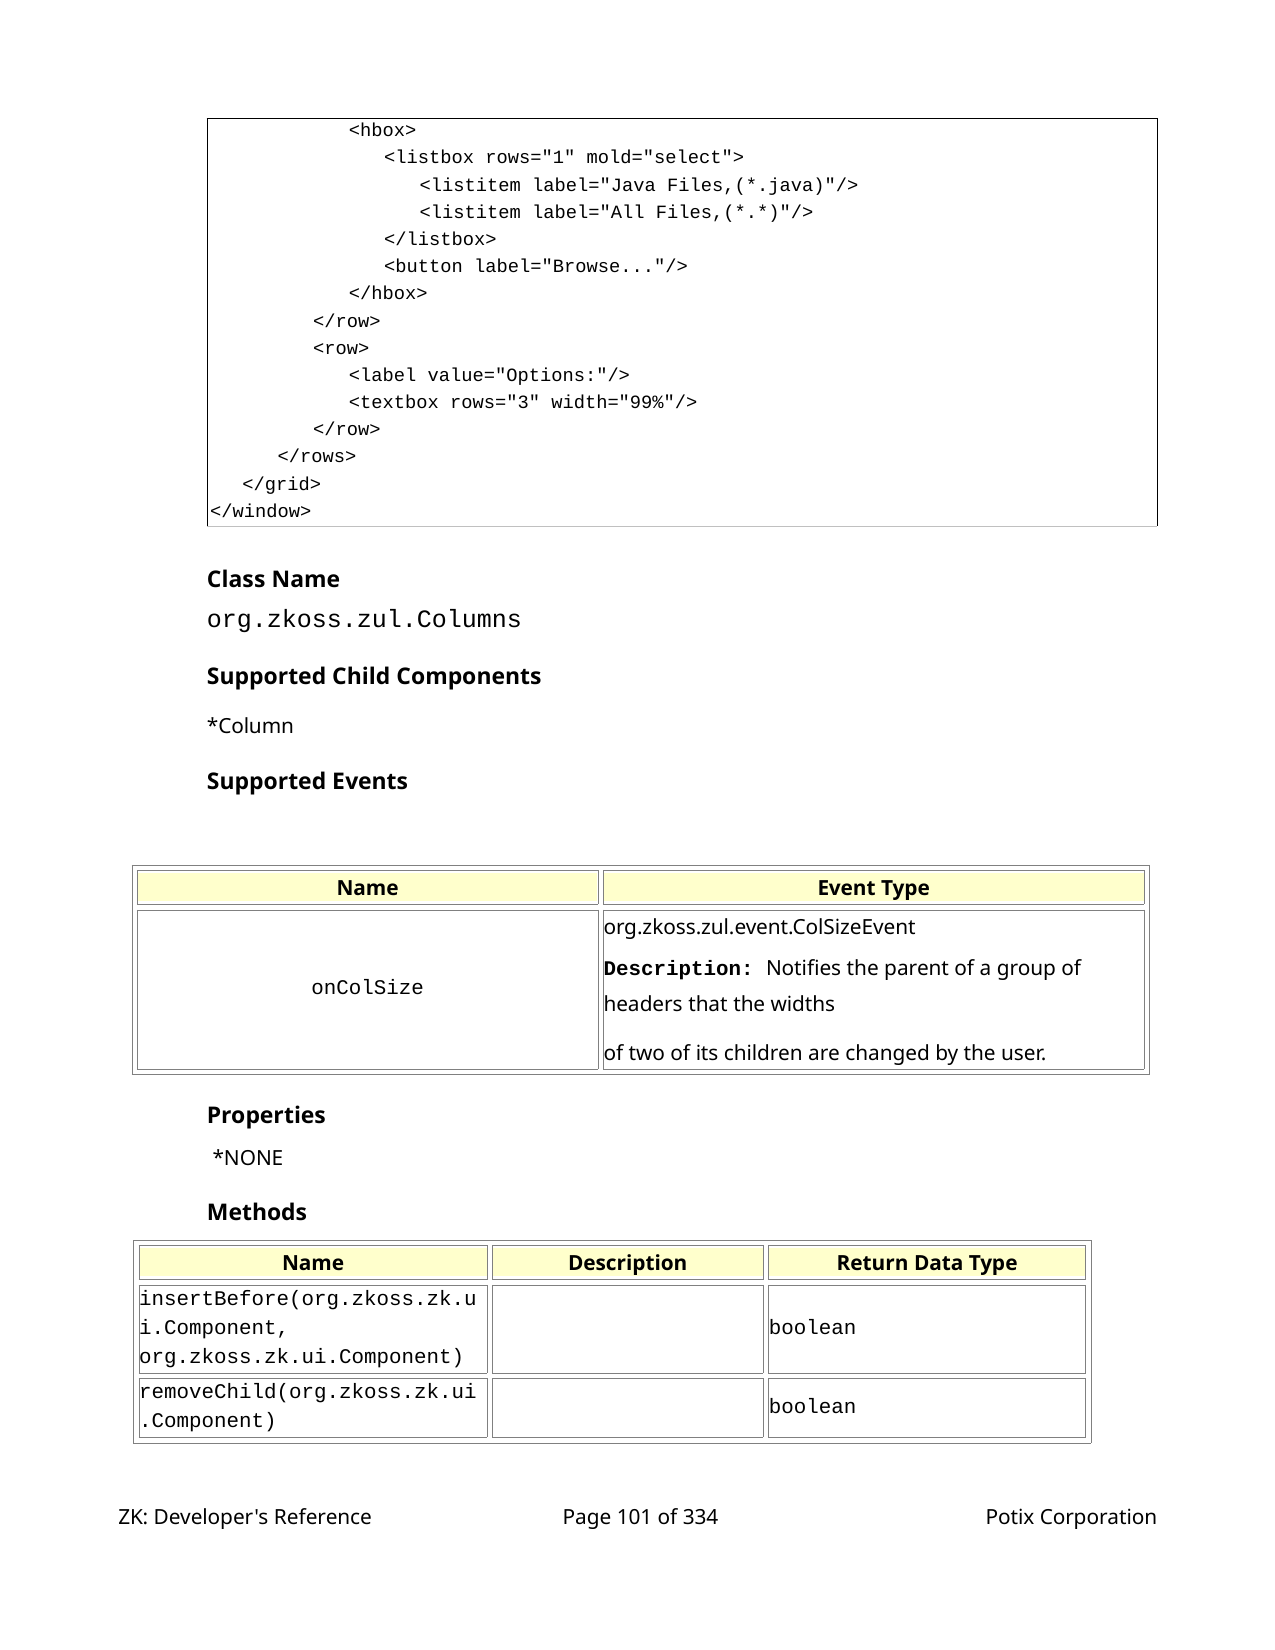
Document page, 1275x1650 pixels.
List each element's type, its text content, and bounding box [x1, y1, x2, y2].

text <label value="Options:"/> [208, 363, 1157, 387]
text <textbox rows="3" width="99%"/> [208, 390, 1157, 414]
table_cell removeChild(org.zkoss.zk.ui.Component) [136, 1373, 489, 1437]
subtitle Methods [207, 1196, 1157, 1227]
text *NONE [207, 1143, 1157, 1171]
text </window> [208, 499, 1157, 526]
table_cell org.zkoss.zul.event.ColSizeEvent Description: Notifies the parent of a group of headers that the widths of two of its children are changed by the user. [600, 904, 1147, 1069]
table_header Name [136, 1241, 489, 1279]
text *Column [207, 711, 1157, 740]
text </listbox> [208, 227, 1157, 251]
table_header Description [490, 1241, 766, 1279]
table_cell boolean [766, 1279, 1088, 1373]
text <listbox rows="1" mold="select"> [208, 145, 1157, 169]
table_header Return Data Type [766, 1241, 1088, 1279]
subtitle Supported Child Components [207, 659, 1157, 691]
text <listitem label="Java Files,(*.java)"/> [208, 172, 1157, 197]
text org.zkoss.zul.Columns [207, 606, 1157, 634]
text </row> [208, 308, 1157, 333]
table_header Event Type [600, 866, 1147, 904]
text </row> [208, 417, 1157, 441]
text <listitem label="All Files,(*.*)"/> [208, 200, 1157, 224]
subtitle Properties [207, 1099, 1157, 1130]
table_cell boolean [766, 1373, 1088, 1437]
subtitle Supported Events [207, 765, 1157, 796]
text <row> [208, 336, 1157, 360]
table_cell [493, 1286, 763, 1373]
table_cell [490, 1279, 766, 1373]
text <hbox> [208, 119, 1157, 142]
text </hbox> [208, 281, 1157, 306]
table_cell [490, 1373, 766, 1437]
text </rows> [208, 444, 1157, 469]
text <button label="Browse..."/> [208, 254, 1157, 278]
text </grid> [208, 472, 1157, 496]
subtitle Class Name [207, 563, 1157, 594]
table_cell insertBefore(org.zkoss.zk.ui.Component, org.zkoss.zk.ui.Component) [136, 1279, 489, 1373]
table_header Name [134, 866, 600, 904]
table_cell onColSize [134, 904, 600, 1069]
table_cell [493, 1379, 763, 1437]
